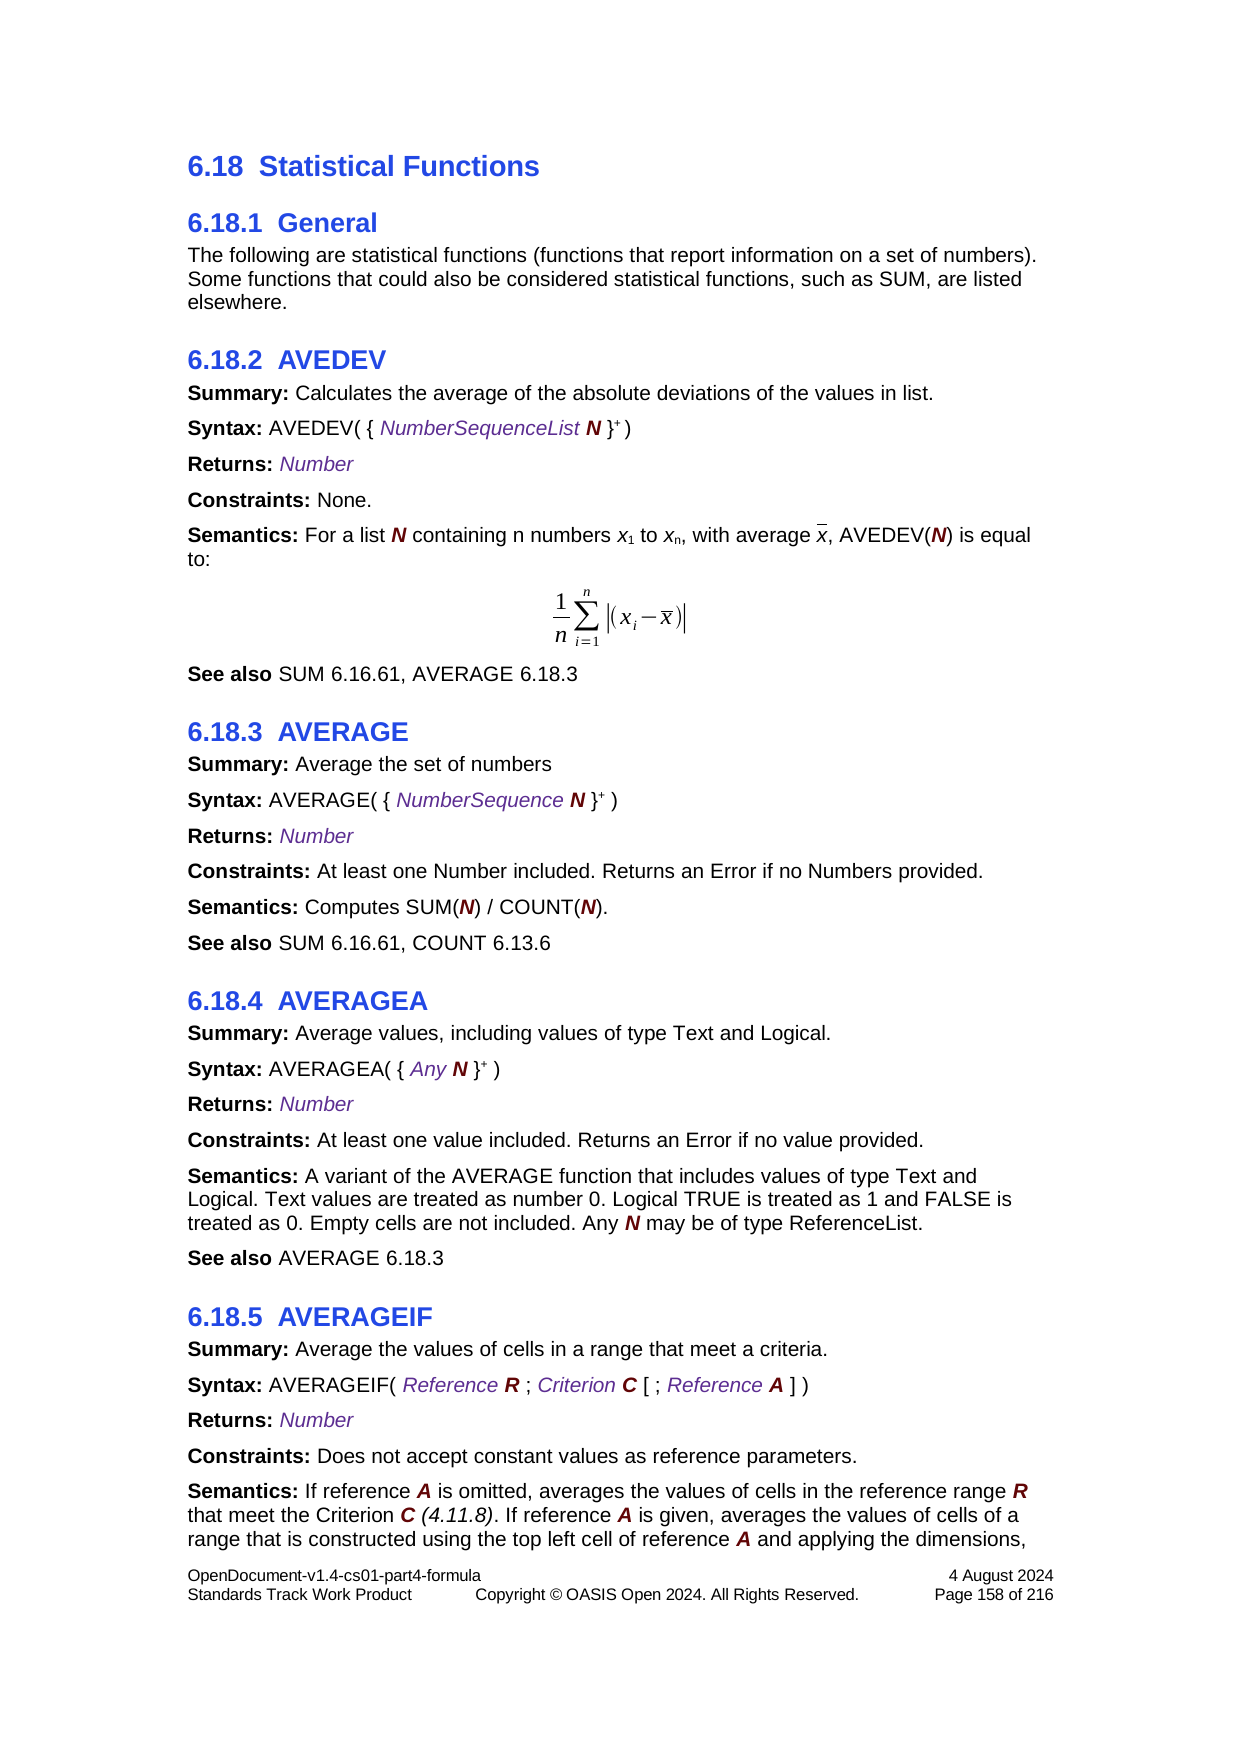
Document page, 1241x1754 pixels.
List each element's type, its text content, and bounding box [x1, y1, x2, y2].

text Semantics: If reference A is omitted, averages the values of cells in the reference range R that meet the Criterion C (4.11.8). If reference A is given, averages the values of cells of a range that is constructed using the top left cell of reference A and applying the dimensions, [187, 1480, 1053, 1551]
subtitle AVEDEV [187, 345, 1053, 375]
text Summary: Average the values of cells in a range that meet a criteria. [187, 1337, 1053, 1361]
text Returns: Number [187, 452, 1053, 476]
subtitle AVERAGEA [187, 986, 1053, 1016]
text Syntax: AVERAGE( { NumberSequence N }+ ) [187, 788, 1053, 812]
text Returns: Number [187, 824, 1053, 848]
text Syntax: AVERAGEIF( Reference R ; Criterion C [ ; Reference A ] ) [187, 1373, 1053, 1397]
text The following are statistical functions (functions that report information on a set of numbers). Some functions that could also be considered statistical functions, such as SUM, are listed elsewhere. [187, 243, 1053, 314]
text See also AVERAGE 6.18.3 [187, 1247, 1053, 1270]
text Summary: Average the set of numbers [187, 753, 1053, 776]
subtitle General [187, 207, 1053, 237]
text Summary: Calculates the average of the absolute deviations of the values in list. [187, 381, 1053, 405]
text Returns: Number [187, 1093, 1053, 1116]
text Syntax: AVERAGEA( { Any N }+ ) [187, 1057, 1053, 1081]
text Constraints: At least one Number included. Returns an Error if no Numbers provided. [187, 860, 1053, 883]
text Returns: Number [187, 1409, 1053, 1432]
text Summary: Average values, including values of type Text and Logical. [187, 1022, 1053, 1045]
text See also SUM 6.16.61, COUNT 6.13.6 [187, 931, 1053, 954]
text Semantics: Computes SUM(N) / COUNT(N). [187, 895, 1053, 919]
text Syntax: AVEDEV( { NumberSequenceList N }+ ) [187, 417, 1053, 440]
text See also SUM 6.16.61, AVERAGE 6.18.3 [187, 662, 1053, 686]
text Constraints: Does not accept constant values as reference parameters. [187, 1444, 1053, 1468]
subtitle Statistical Functions [187, 150, 1053, 182]
text Constraints: At least one value included. Returns an Error if no value provided. [187, 1128, 1053, 1152]
text Constraints: None. [187, 488, 1053, 512]
text Semantics: For a list N containing n numbers x1 to xn, with average x, AVEDEV(N) is equal to: [187, 524, 1053, 571]
subtitle AVERAGEIF [187, 1301, 1053, 1331]
text Semantics: A variant of the AVERAGE function that includes values of type Text and Logical. Text values are treated as number 0. Logical TRUE is treated as 1 and FALSE is treated as 0. Empty cells are not included. Any N may be of type ReferenceList. [187, 1164, 1053, 1235]
subtitle AVERAGE [187, 717, 1053, 747]
